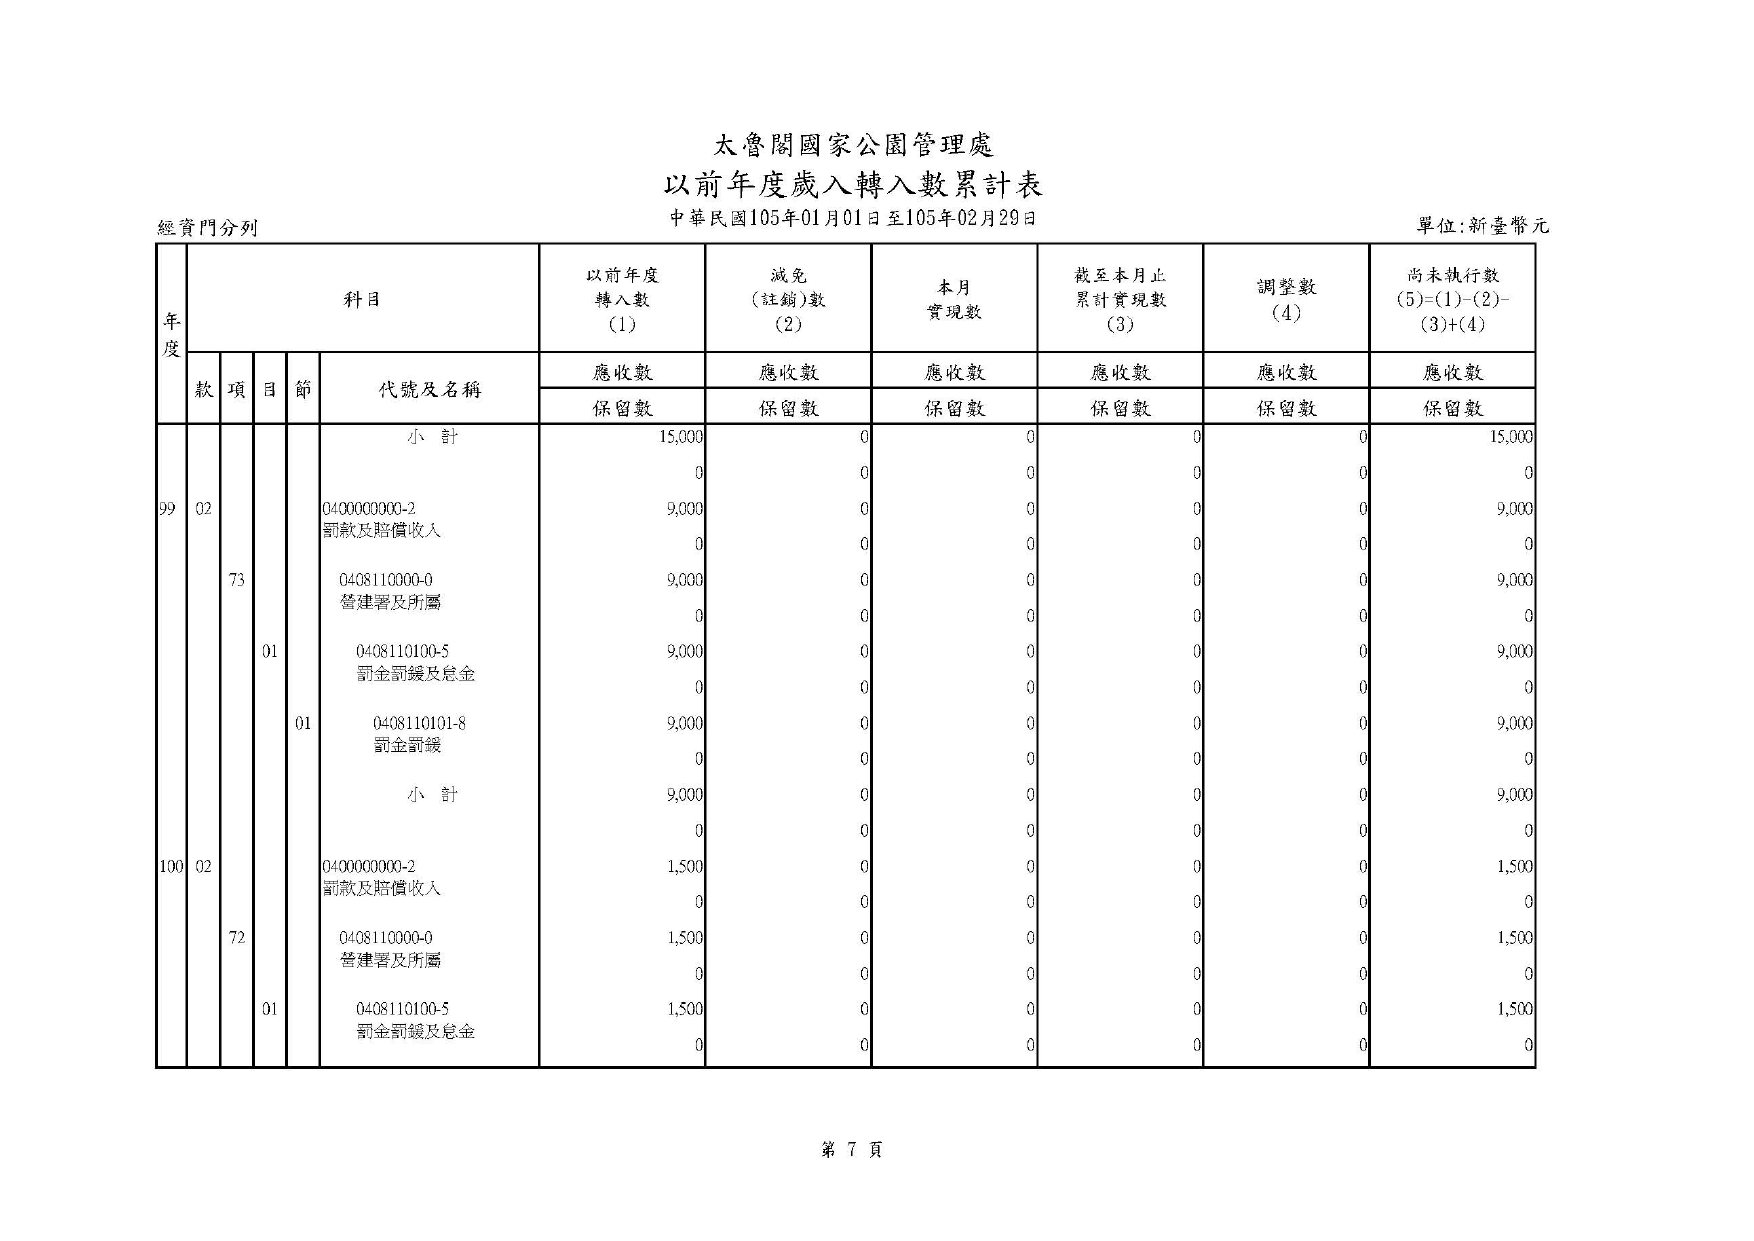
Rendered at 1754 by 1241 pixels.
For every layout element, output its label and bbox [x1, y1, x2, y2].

picture [59, 82, 1646, 1164]
